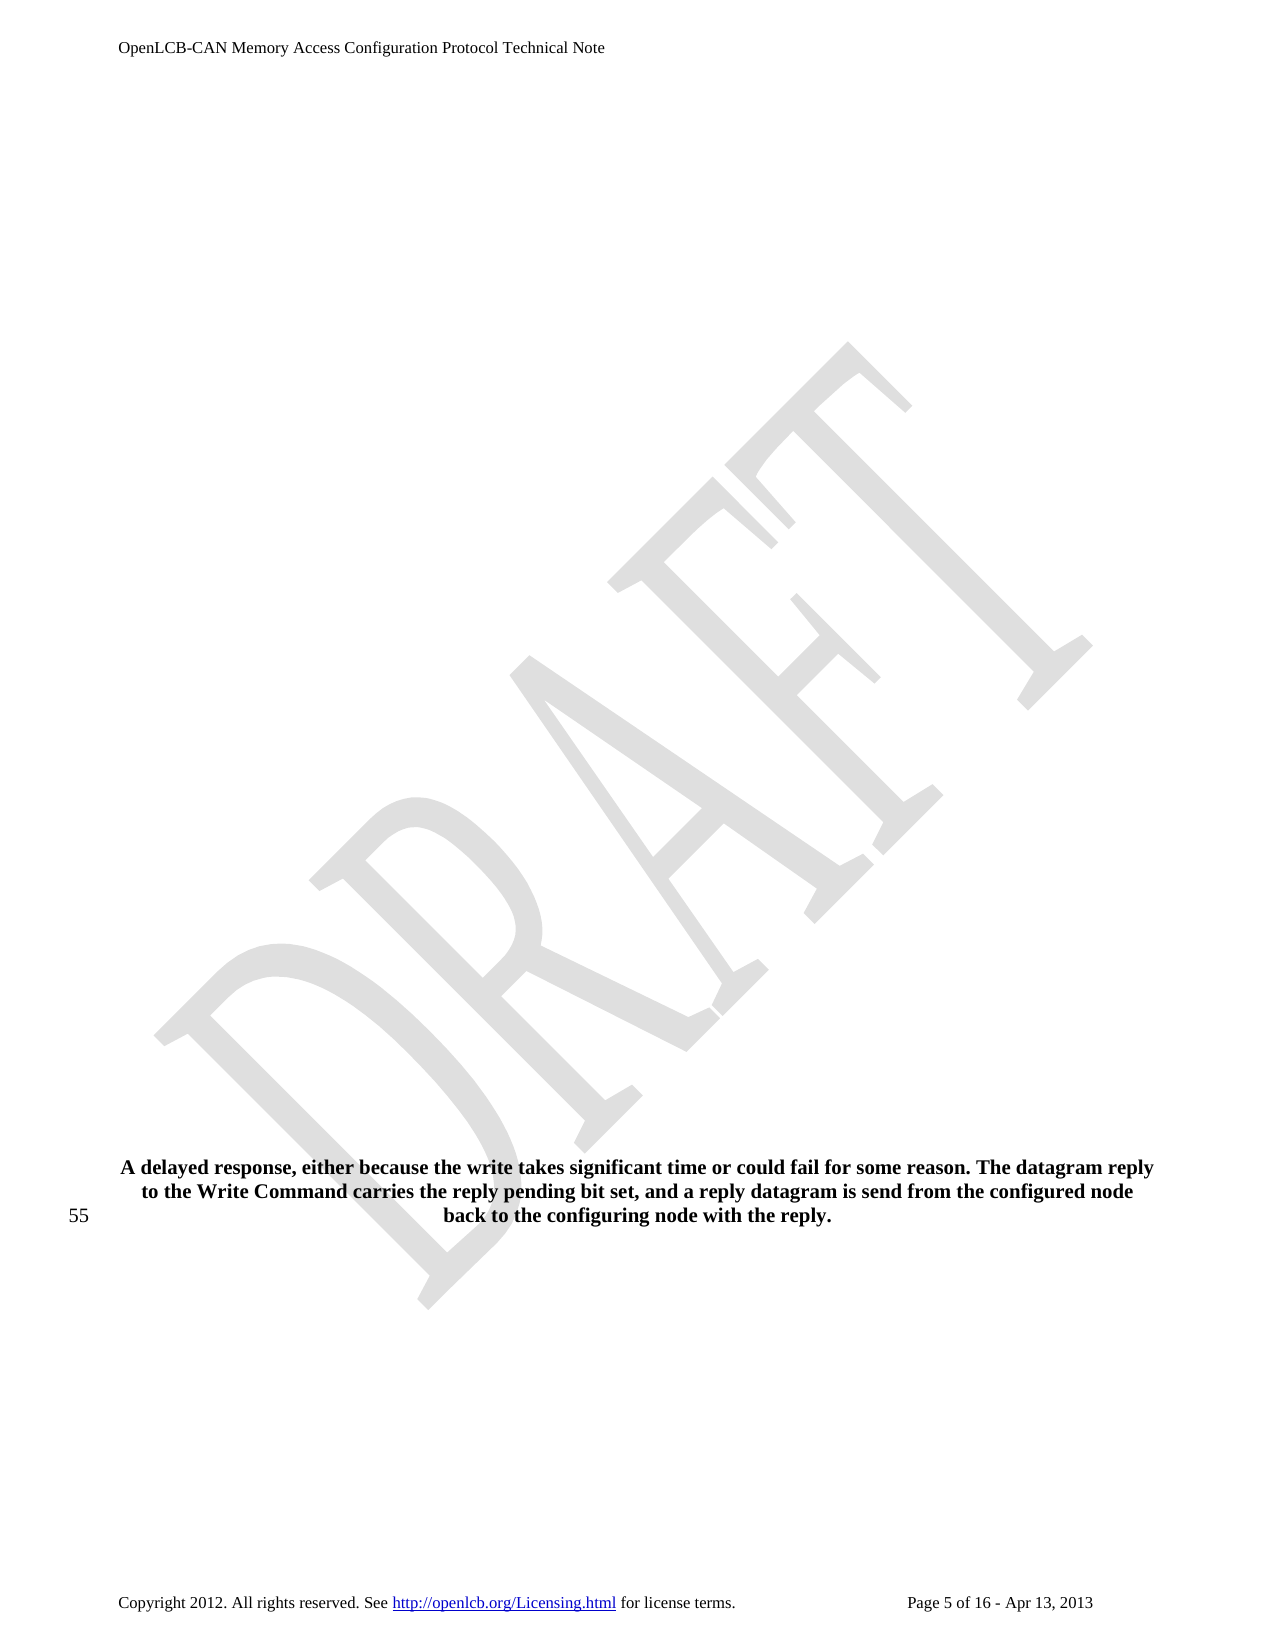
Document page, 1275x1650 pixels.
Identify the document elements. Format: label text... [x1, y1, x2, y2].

text A delayed response, either because the write takes significant time or could fail for some reason. The datagram reply to the Write Command carries the reply pending bit set, and a reply datagram is send from the configured node back to the configuring node with the reply. [118, 150, 1157, 1227]
